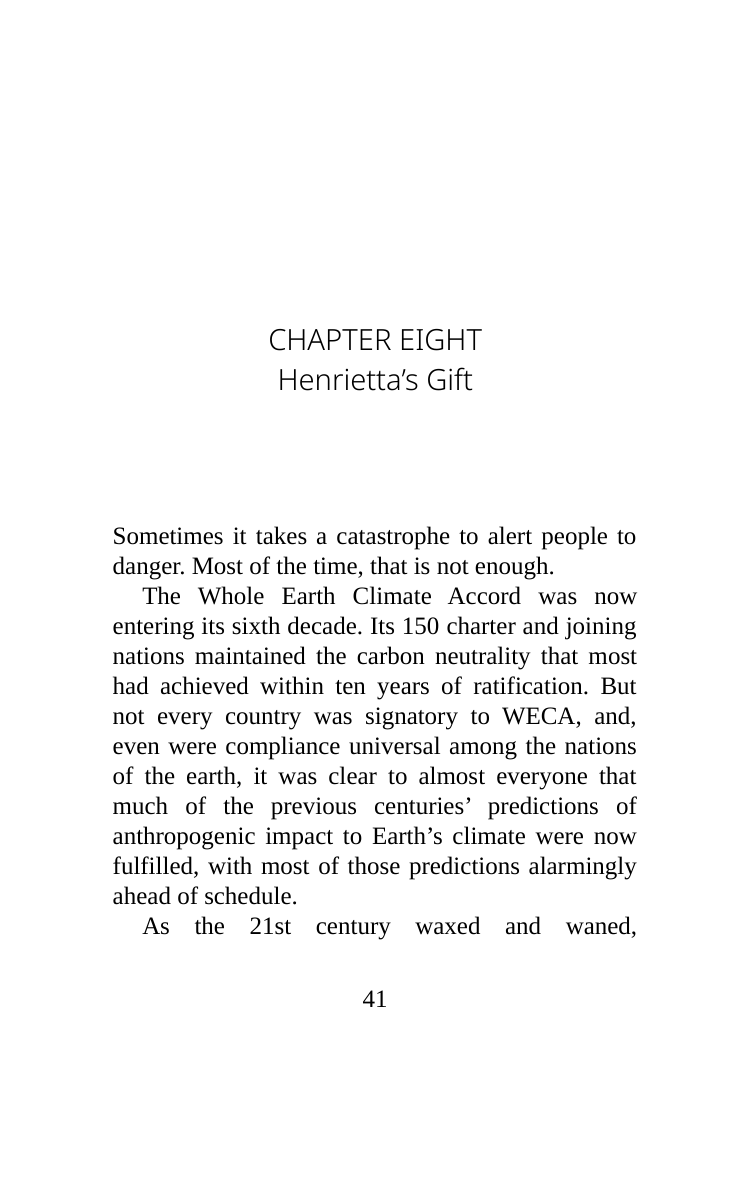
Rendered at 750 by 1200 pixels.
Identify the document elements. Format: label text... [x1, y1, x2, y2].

text Sometimes it takes a catastrophe to alert people to danger. Most of the time, that is not enough. [112, 520, 637, 580]
text As the 21st century waxed and waned, [112, 910, 637, 940]
subtitle CHAPTER EIGHT Henrietta’s Gift [112, 319, 637, 399]
text The Whole Earth Climate Accord was now entering its sixth decade. Its 150 charter and joining nations maintained the carbon neutrality that most had achieved within ten years of ratification. But not every country was signatory to WECA, and, even were compliance universal among the nations of the earth, it was clear to almost everyone that much of the previous centuries’ predictions of anthropogenic impact to Earth’s climate were now fulfilled, with most of those predictions alarmingly ahead of schedule. [112, 580, 637, 910]
